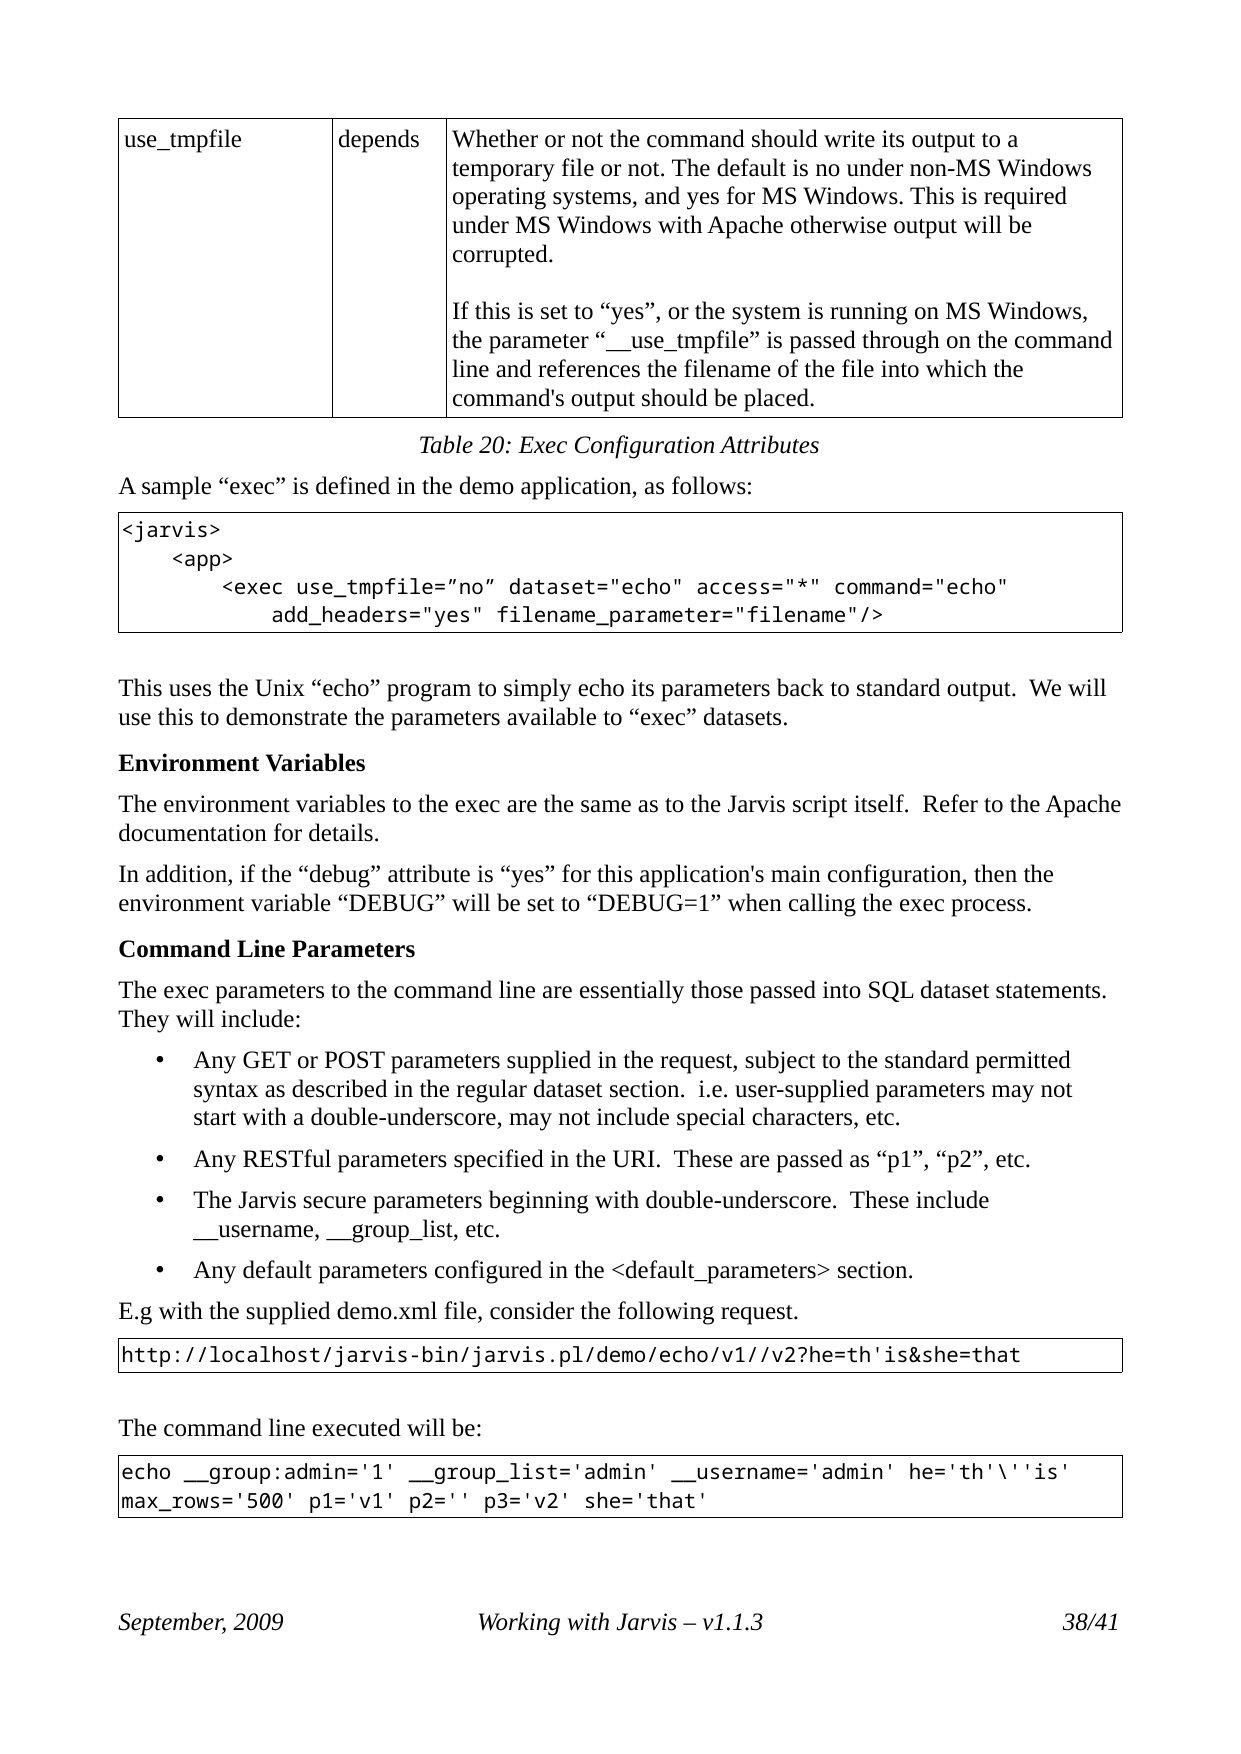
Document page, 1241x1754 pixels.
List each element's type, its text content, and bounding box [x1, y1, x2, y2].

text This uses the Unix “echo” program to simply echo its parameters back to standard output. We will use this to demonstrate the parameters available to “exec” datasets. [118, 673, 1122, 731]
text E.g with the supplied demo.xml file, consider the following request. [118, 1296, 1122, 1325]
list Any default parameters configured in the <default_parameters> section. [156, 1255, 1122, 1284]
text echo __group:admin='1' __group_list='admin' __username='admin' he='th'\''is' max_rows='500' p1='v1' p2='' p3='v2' she='that' [119, 1456, 1122, 1517]
text In addition, if the “debug” attribute is “yes” for this application's main configuration, then the environment variable “DEBUG” will be set to “DEBUG=1” when calling the exec process. [118, 859, 1122, 917]
table_cell use_tmpfile [119, 119, 332, 417]
table_cell depends [333, 119, 446, 417]
text The environment variables to the exec are the same as to the Jarvis script itself. Refer to the Apache documentation for details. [118, 789, 1122, 847]
list Any GET or POST parameters supplied in the request, subject to the standard permitted syntax as described in the regular dataset section. i.e. user-supplied parameters may not start with a double-underscore, may not include special characters, etc. [156, 1045, 1122, 1131]
table_cell Whether or not the command should write its output to a temporary file or not. The default is no under non-MS Windows operating systems, and yes for MS Windows. This is required under MS Windows with Apache otherwise output will be corrupted. If this is set to “yes”, or the system is running on MS Windows, the parameter “__use_tmpfile” is passed through on the command line and references the filename of the file into which the command's output should be placed. [447, 119, 1122, 417]
subtitle Environment Variables [118, 748, 1122, 777]
text The exec parameters to the command line are essentially those passed into SQL dataset statements. They will include: [118, 975, 1122, 1032]
text http://localhost/jarvis-bin/jarvis.pl/demo/echo/v1//v2?he=th'is&she=that [119, 1339, 1122, 1372]
text <jarvis> [119, 513, 1122, 541]
text A sample “exec” is defined in the demo application, as follows: [118, 471, 1122, 500]
text add_headers="yes" filename_parameter="filename"/> [119, 598, 1122, 632]
text Table 20: Exec Configuration Attributes [118, 430, 1122, 458]
text The command line executed will be: [118, 1413, 1122, 1442]
list The Jarvis secure parameters beginning with double-underscore. These include __username, __group_list, etc. [156, 1185, 1122, 1242]
text <app> [119, 541, 1122, 569]
text <exec use_tmpfile=”no” dataset="echo" access="*" command="echo" [119, 569, 1122, 598]
subtitle Command Line Parameters [118, 934, 1122, 963]
list Any RESTful parameters specified in the URI. These are passed as “p1”, “p2”, etc. [156, 1144, 1122, 1172]
